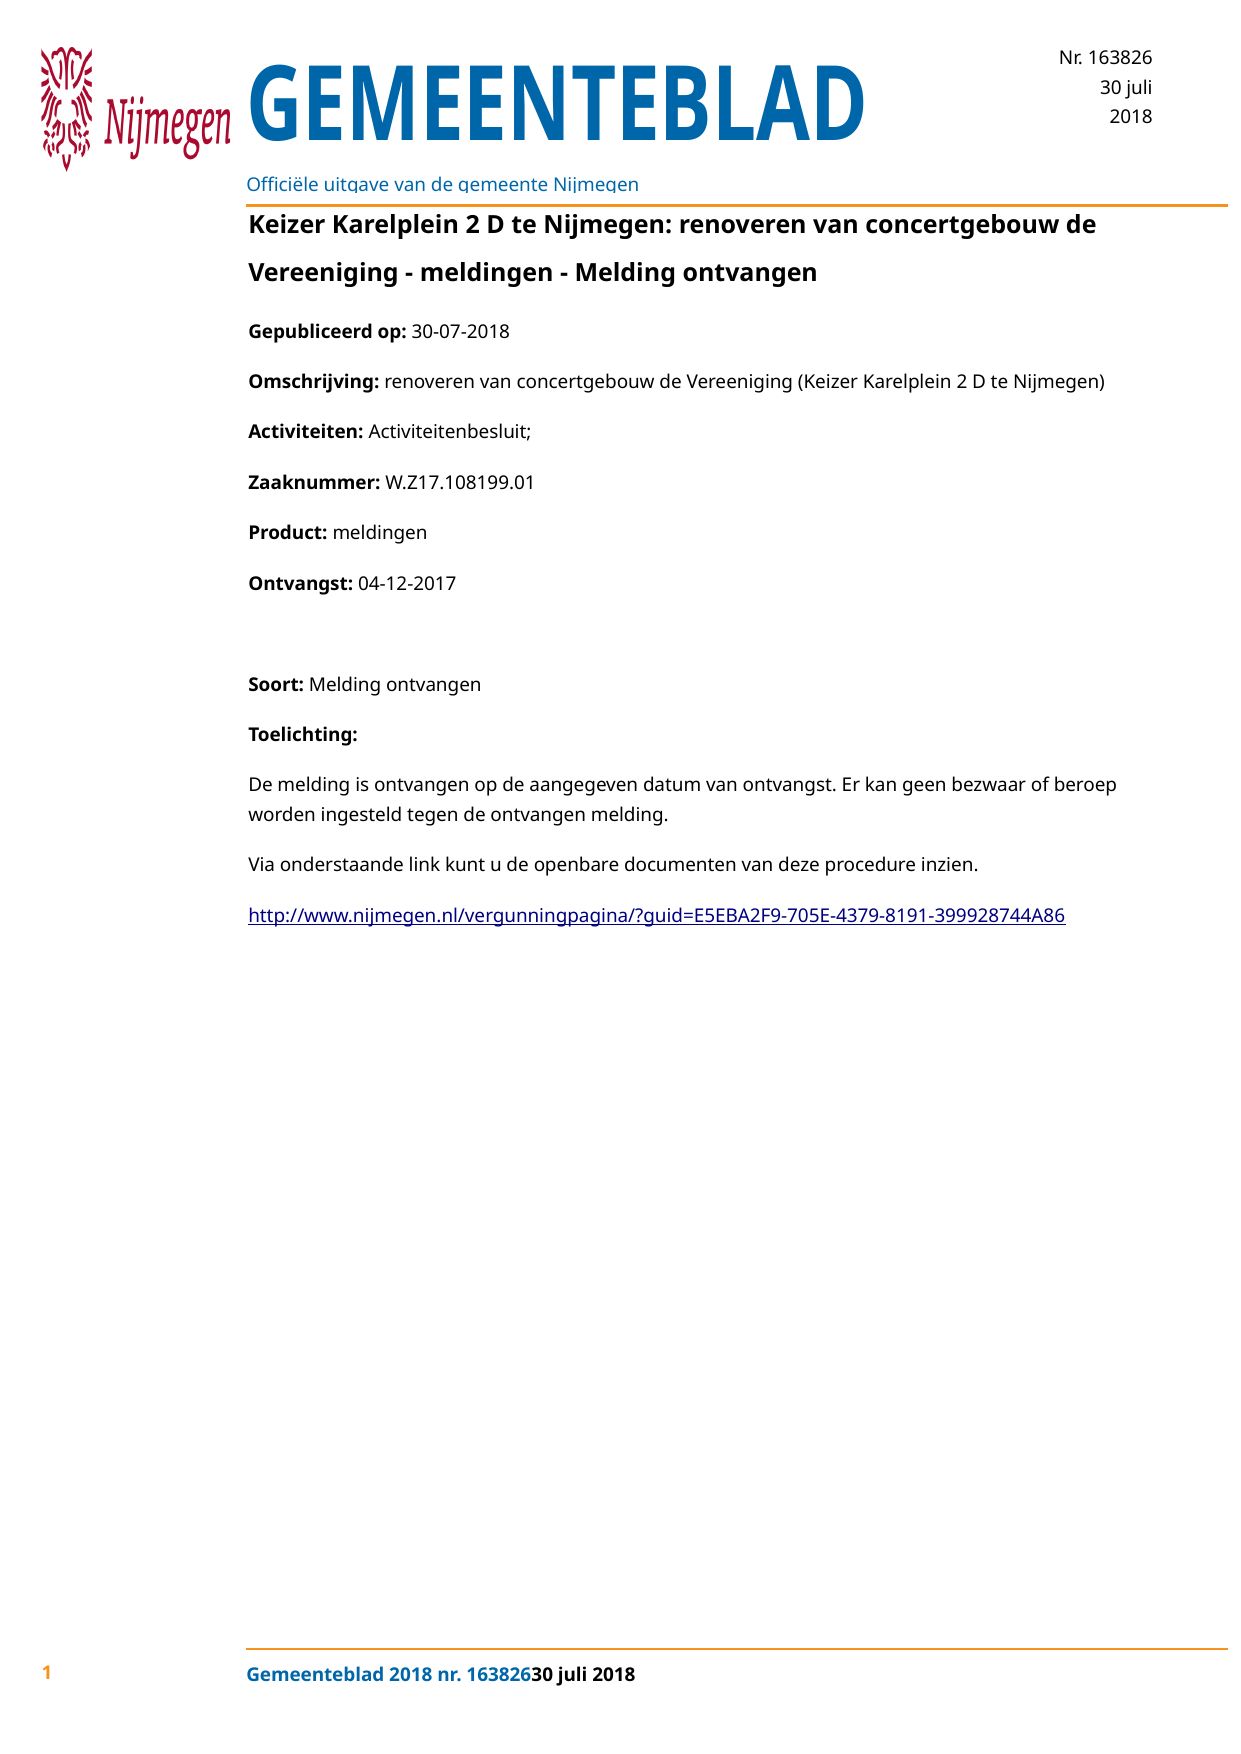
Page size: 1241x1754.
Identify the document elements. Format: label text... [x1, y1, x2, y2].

text Soort: Melding ontvangen [248, 671, 1152, 697]
text Keizer Karelplein 2 D te Nijmegen: renoveren van concertgebouw de Vereeniging - meldingen - Melding ontvangen [248, 207, 1152, 288]
text Toelichting: [248, 721, 1152, 747]
text De melding is ontvangen op de aangegeven datum van ontvangst. Er kan geen bezwaar of beroep worden ingesteld tegen de ontvangen melding. [248, 772, 1152, 827]
text Ontvangst: 04-12-2017 [248, 570, 1152, 596]
text Product: meldingen [248, 519, 1152, 545]
text Gepubliceerd op: 30-07-2018 [248, 318, 1152, 344]
picture [41, 47, 231, 172]
text Omschrijving: renoveren van concertgebouw de Vereeniging (Keizer Karelplein 2 D te Nijmegen) [248, 368, 1152, 394]
text http://www.nijmegen.nl/vergunningpagina/?guid=E5EBA2F9-705E-4379-8191-399928744A86 [248, 902, 1152, 928]
text Via onderstaande link kunt u de openbare documenten van deze procedure inzien. [248, 852, 1152, 877]
text Activiteiten: Activiteitenbesluit; [248, 419, 1152, 444]
text Zaaknummer: W.Z17.108199.01 [248, 469, 1152, 495]
